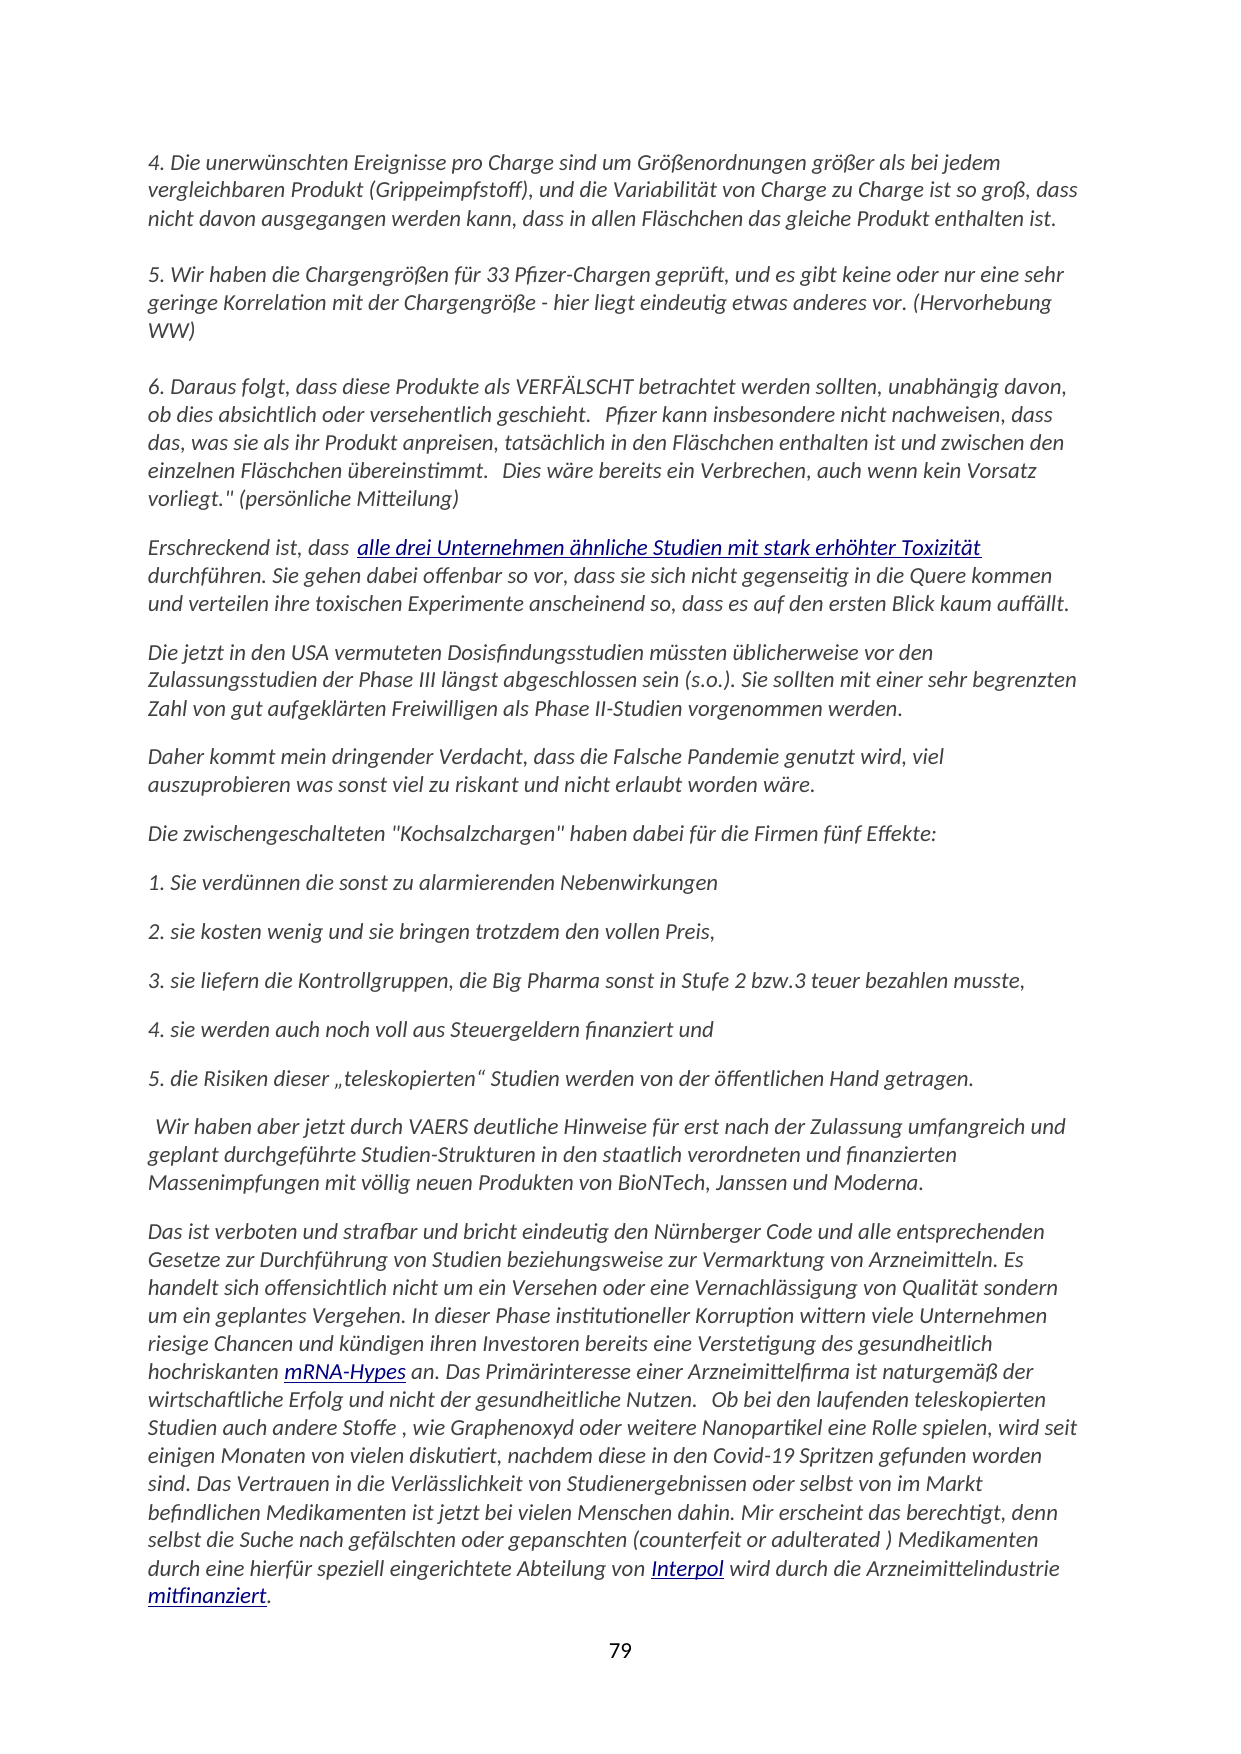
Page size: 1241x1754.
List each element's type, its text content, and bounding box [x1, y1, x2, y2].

text 1. Sie verdünnen die sonst zu alarmierenden Nebenwirkungen [148, 868, 1093, 896]
text 4. sie werden auch noch voll aus Steuergeldern finanziert und [148, 1015, 1093, 1043]
text Das ist verboten und strafbar und bricht eindeutig den Nürnberger Code und alle entsprechenden Gesetze zur Durchführung von Studien beziehungsweise zur Vermarktung von Arzneimitteln. Es handelt sich offensichtlich nicht um ein Versehen oder eine Vernachlässigung von Qualität sondern um ein geplantes Vergehen. In dieser Phase institutioneller Korruption wittern viele Unternehmen riesige Chancen und kündigen ihren Investoren bereits eine Verstetigung des gesundheitlich hochriskanten mRNA-Hypes an. Das Primärinteresse einer Arzneimittelfirma ist naturgemäß der wirtschaftliche Erfolg und nicht der gesundheitliche Nutzen. Ob bei den laufenden teleskopierten Studien auch andere Stoffe , wie Graphenoxyd oder weitere Nanopartikel eine Rolle spielen, wird seit einigen Monaten von vielen diskutiert, nachdem diese in den Covid-19 Spritzen gefunden worden sind. Das Vertrauen in die Verlässlichkeit von Studienergebnissen oder selbst von im Markt befindlichen Medikamenten ist jetzt bei vielen Menschen dahin. Mir erscheint das berechtigt, denn selbst die Suche nach gefälschten oder gepanschten (counterfeit or adulterated ) Medikamenten durch eine hierfür speziell eingerichtete Abteilung von Interpol wird durch die Arzneimittelindustrie mitfinanziert. [148, 1217, 1093, 1610]
text 4. Die unerwünschten Ereignisse pro Charge sind um Größenordnungen größer als bei jedem vergleichbaren Produkt (Grippeimpfstoff), und die Variabilität von Charge zu Charge ist so groß, dass nicht davon ausgegangen werden kann, dass in allen Fläschchen das gleiche Produkt enthalten ist. 5. Wir haben die Chargengrößen für 33 Pfizer-Chargen geprüft, und es gibt keine oder nur eine sehr geringe Korrelation mit der Chargengröße - hier liegt eindeutig etwas anderes vor. (Hervorhebung WW) 6. Daraus folgt, dass diese Produkte als VERFÄLSCHT betrachtet werden sollten, unabhängig davon, ob dies absichtlich oder versehentlich geschieht. Pfizer kann insbesondere nicht nachweisen, dass das, was sie als ihr Produkt anpreisen, tatsächlich in den Fläschchen enthalten ist und zwischen den einzelnen Fläschchen übereinstimmt. Dies wäre bereits ein Verbrechen, auch wenn kein Vorsatz vorliegt." (persönliche Mitteilung) [148, 148, 1093, 512]
text Die jetzt in den USA vermuteten Dosisfindungsstudien müssten üblicherweise vor den Zulassungsstudien der Phase III längst abgeschlossen sein (s.o.). Sie sollten mit einer sehr begrenzten Zahl von gut aufgeklärten Freiwilligen als Phase II-Studien vorgenommen werden. [148, 638, 1093, 722]
text Daher kommt mein dringender Verdacht, dass die Falsche Pandemie genutzt wird, viel auszuprobieren was sonst viel zu riskant und nicht erlaubt worden wäre. [148, 742, 1093, 798]
text 3. sie liefern die Kontrollgruppen, die Big Pharma sonst in Stufe 2 bzw.3 teuer bezahlen musste, [148, 966, 1093, 994]
text Wir haben aber jetzt durch VAERS deutliche Hinweise für erst nach der Zulassung umfangreich und geplant durchgeführte Studien-Strukturen in den staatlich verordneten und finanzierten Massenimpfungen mit völlig neuen Produkten von BioNTech, Janssen und Moderna. [148, 1112, 1093, 1197]
text Die zwischengeschalteten "Kochsalzchargen" haben dabei für die Firmen fünf Effekte: [148, 819, 1093, 847]
text 2. sie kosten wenig und sie bringen trotzdem den vollen Preis, [148, 917, 1093, 945]
text 5. die Risiken dieser „teleskopierten“ Studien werden von der öffentlichen Hand getragen. [148, 1064, 1093, 1092]
text Erschreckend ist, dass alle drei Unternehmen ähnliche Studien mit stark erhöhter Toxizität durchführen. Sie gehen dabei offenbar so vor, dass sie sich nicht gegenseitig in die Quere kommen und verteilen ihre toxischen Experimente anscheinend so, dass es auf den ersten Blick kaum auffällt. [148, 533, 1093, 617]
